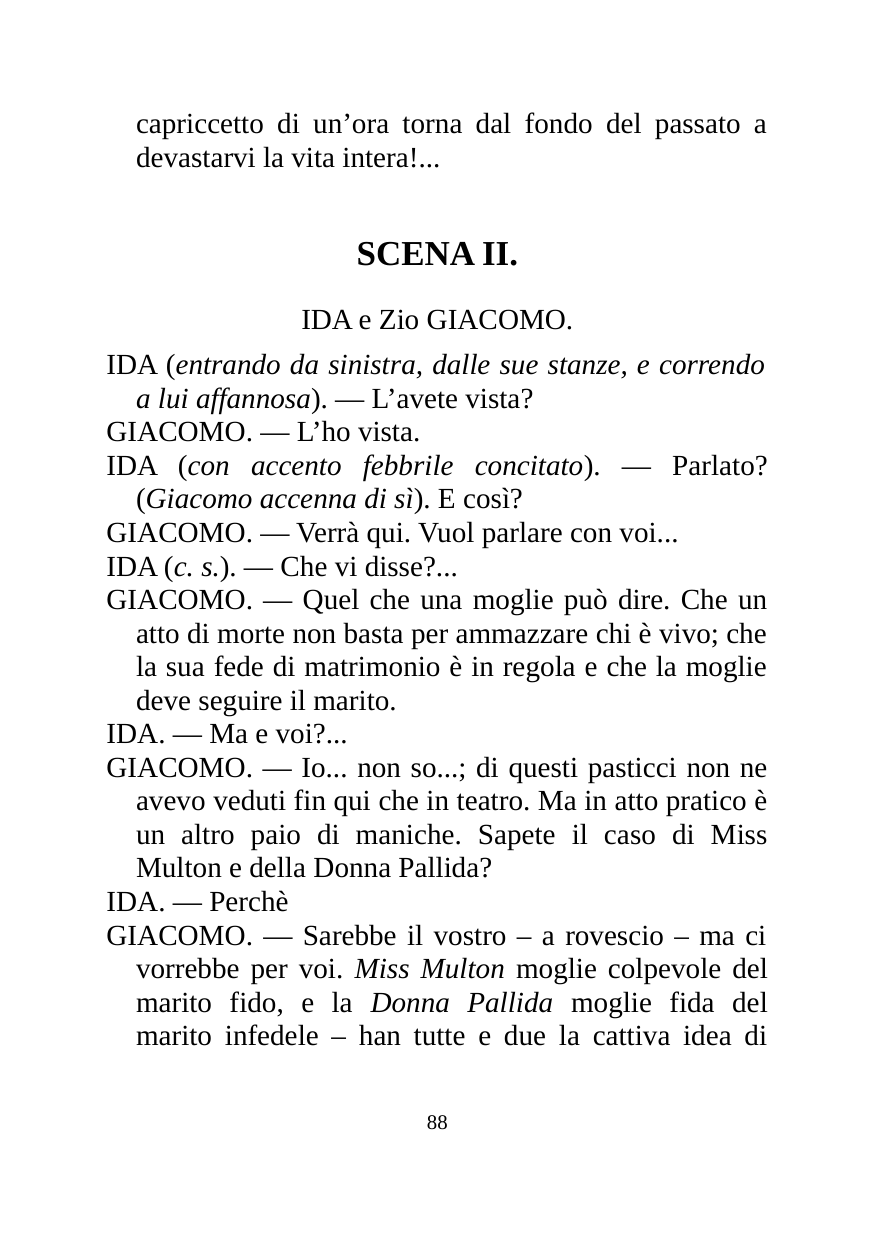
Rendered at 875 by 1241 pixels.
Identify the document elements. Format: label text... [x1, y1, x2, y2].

text IDA (entrando da sinistra, dalle sue stanze, e correndo a lui affannosa). — L’avete vista? [106, 347, 768, 414]
text IDA (c. s.). — Che vi disse?... [106, 549, 768, 582]
text IDA e Zio GIACOMO. [106, 302, 768, 336]
text GIACOMO. — Quel che una moglie può dire. Che un atto di morte non basta per ammazzare chi è vivo; che la sua fede di matrimonio è in regola e che la moglie deve seguire il marito. [106, 582, 768, 716]
text GIACOMO. — Sarebbe il vostro – a rovescio – ma ci vorrebbe per voi. Miss Multon moglie colpevole del marito fido, e la Donna Pallida moglie fida del marito infedele – han tutte e due la cattiva idea di [106, 918, 768, 1052]
text GIACOMO. — L’ho vista. [106, 414, 768, 448]
text IDA. — Perchè [106, 884, 768, 918]
text GIACOMO. — Io... non so...; di questi pasticci non ne avevo veduti fin qui che in teatro. Ma in atto pratico è un altro paio di maniche. Sapete il caso di Miss Multon e della Donna Pallida? [106, 750, 768, 884]
subtitle SCENA II. [106, 232, 768, 273]
text GIACOMO. — Verrà qui. Vuol parlare con voi... [106, 515, 768, 549]
text capriccetto di un’ora torna dal fondo del passato a devastarvi la vita intera!... [106, 106, 768, 173]
text IDA. — Ma e voi?... [106, 716, 768, 750]
text IDA (con accento febbrile concitato). — Parlato? (Giacomo accenna di sì). E così? [106, 448, 768, 515]
